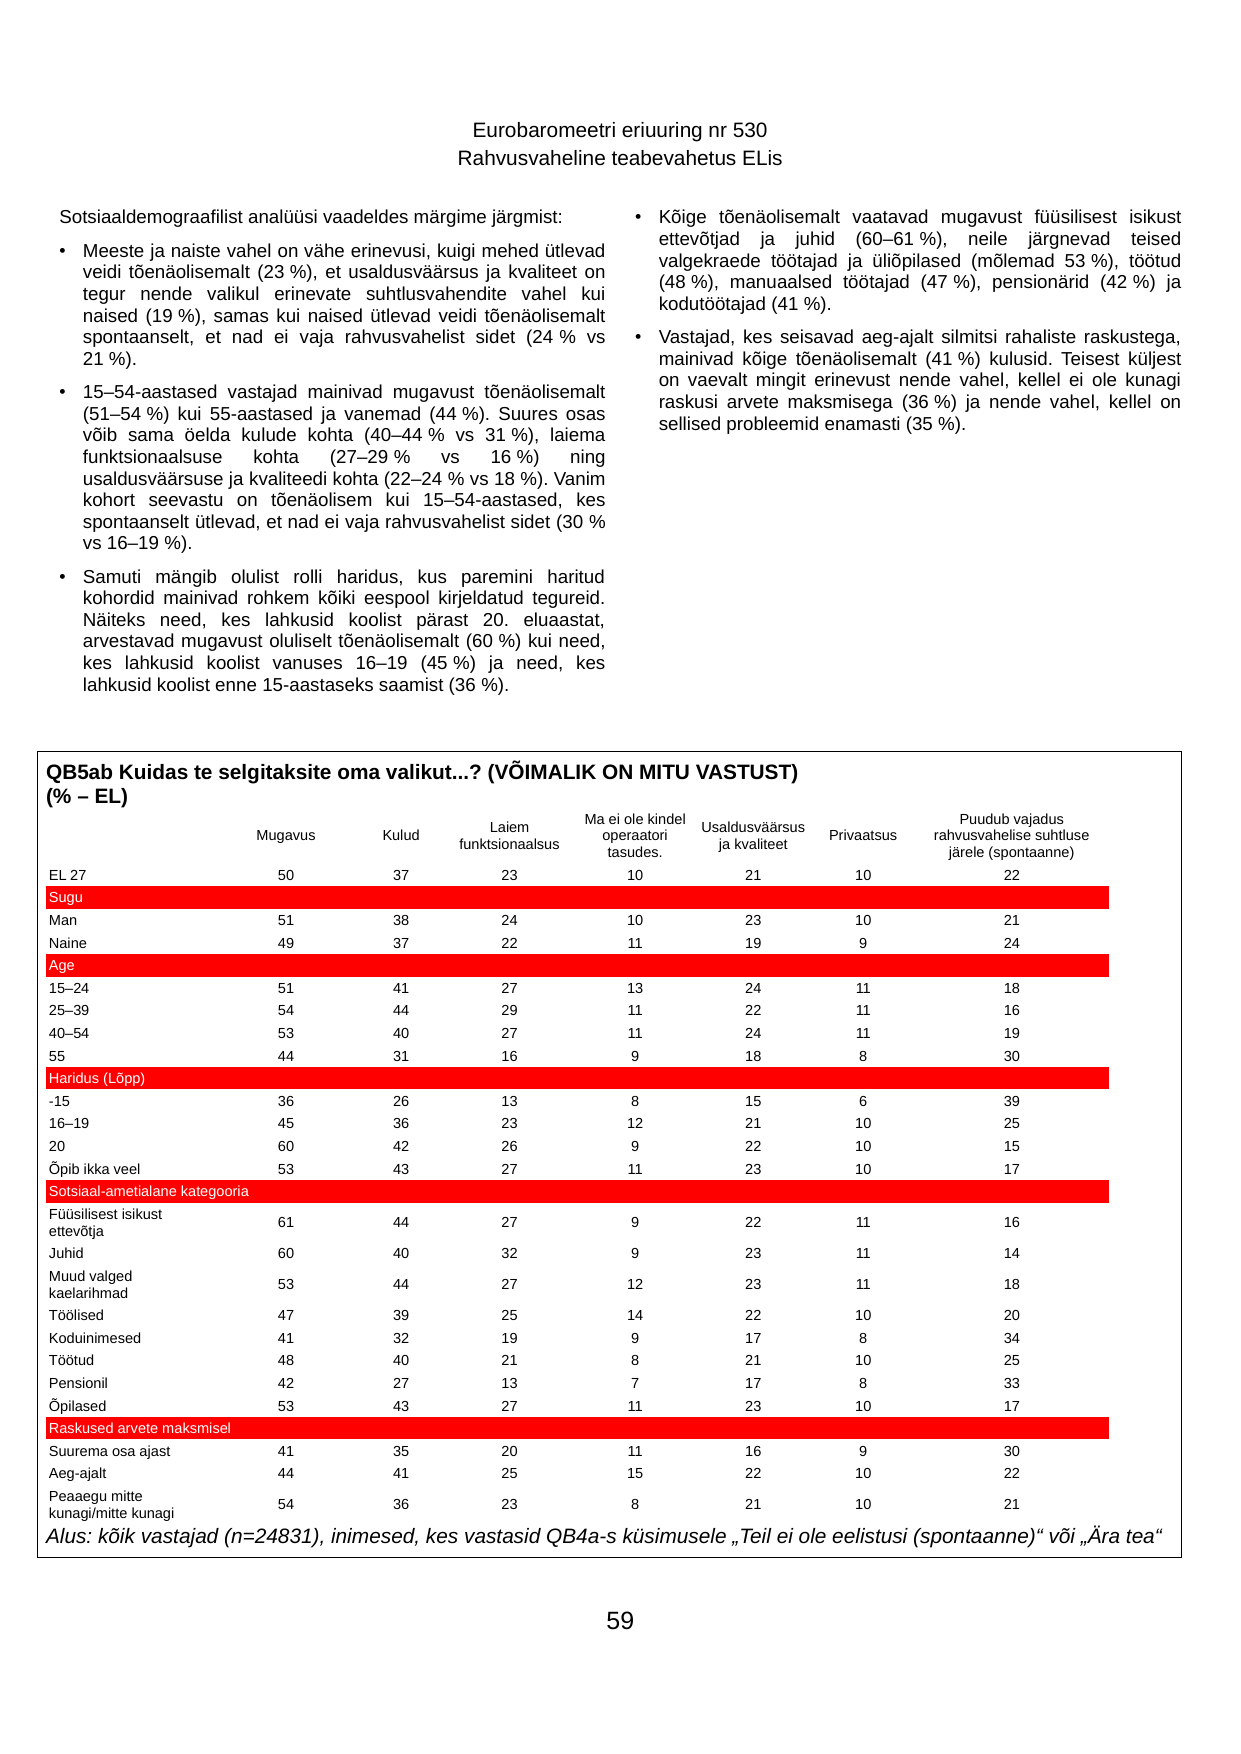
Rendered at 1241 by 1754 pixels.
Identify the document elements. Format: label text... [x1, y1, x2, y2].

table_cell 38 [359, 909, 443, 931]
table_cell 34 [914, 1327, 1109, 1349]
table_cell 24 [443, 909, 575, 931]
table_cell Age [46, 954, 812, 977]
table_cell 25 [914, 1112, 1109, 1135]
table_cell 10 [812, 864, 914, 886]
table_cell 23 [443, 1112, 575, 1135]
table_header Mugavus [213, 808, 358, 863]
table_cell 41 [213, 1327, 358, 1349]
table_cell 27 [443, 1265, 575, 1304]
table_cell 27 [443, 1158, 575, 1180]
table_header Laiem funktsionaalsus [443, 808, 575, 863]
table_cell 24 [914, 931, 1109, 954]
table_cell 10 [812, 1349, 914, 1372]
table_cell 27 [443, 1394, 575, 1417]
table_cell 53 [213, 1265, 358, 1304]
table_cell [914, 1417, 1109, 1439]
list Meeste ja naiste vahel on vähe erinevusi, kuigi mehed ütlevad veidi tõenäolisemalt (23 %), et usaldusväärsus ja kvaliteet on tegur nende valikul erinevate suhtlusvahendite vahel kui naised (19 %), samas kui naised ütlevad veidi tõenäolisemalt spontaanselt, et nad ei vaja rahvusvahelist sidet (24 % vs 21 %). [59, 240, 605, 369]
table_cell 37 [359, 931, 443, 954]
table_cell 35 [359, 1440, 443, 1462]
table_cell 16 [695, 1440, 812, 1462]
table_cell 41 [213, 1440, 358, 1462]
table_cell 19 [695, 931, 812, 954]
table_cell EL 27 [46, 864, 213, 886]
table_cell 22 [914, 864, 1109, 886]
table_cell 11 [575, 1440, 694, 1462]
table_cell 32 [443, 1242, 575, 1264]
table_cell 21 [443, 1349, 575, 1372]
table_cell 27 [443, 1203, 575, 1242]
table_cell 12 [575, 1112, 694, 1135]
table_cell 15–24 [46, 977, 213, 999]
table_cell 25 [443, 1304, 575, 1327]
table_cell 30 [914, 1044, 1109, 1067]
table_cell 42 [359, 1135, 443, 1157]
table_header Usaldusväärsus ja kvaliteet [695, 808, 812, 863]
table_cell 60 [213, 1242, 358, 1264]
list QB5ab Kuidas te selgitaksite oma valikut...? (VÕIMALIK ON MITU VASTUST) [46, 759, 1173, 783]
table_cell Sotsiaal-ametialane kategooria [46, 1180, 812, 1203]
list Samuti mängib olulist rolli haridus, kus paremini haritud kohordid mainivad rohkem kõiki eespool kirjeldatud tegureid. Näiteks need, kes lahkusid koolist pärast 20. eluaastat, arvestavad mugavust oluliselt tõenäolisemalt (60 %) kui need, kes lahkusid koolist vanuses 16–19 (45 %) ja need, kes lahkusid koolist enne 15-aastaseks saamist (36 %). [59, 566, 605, 695]
table_cell 36 [213, 1090, 358, 1112]
table_cell 21 [695, 1349, 812, 1372]
table_cell Aeg-ajalt [46, 1462, 213, 1485]
list Alus: kõik vastajad (n=24831), inimesed, kes vastasid QB4a-s küsimusele „Teil ei ole eelistusi (spontaanne)“ või „Ära tea“ [46, 1524, 1173, 1548]
table_cell 10 [812, 1135, 914, 1157]
table_cell 10 [812, 1462, 914, 1485]
table_cell 11 [575, 1158, 694, 1180]
table_cell 23 [695, 1265, 812, 1304]
table_cell 7 [575, 1372, 694, 1394]
table_cell 39 [914, 1090, 1109, 1112]
table_cell 16 [914, 1203, 1109, 1242]
table_cell 9 [812, 1440, 914, 1462]
table_cell 13 [443, 1372, 575, 1394]
table_cell 11 [575, 1022, 694, 1044]
table_cell [812, 954, 914, 977]
table_cell 23 [443, 864, 575, 886]
table_cell 40 [359, 1349, 443, 1372]
table_cell 10 [812, 1485, 914, 1524]
table_cell 50 [213, 864, 358, 886]
table_cell 51 [213, 909, 358, 931]
table_cell 17 [914, 1158, 1109, 1180]
table_cell Õpilased [46, 1394, 213, 1417]
table_cell 40 [359, 1242, 443, 1264]
table_cell Muud valged kaelarihmad [46, 1265, 213, 1304]
table_cell 10 [812, 1304, 914, 1327]
table_cell 9 [575, 1044, 694, 1067]
table_cell 31 [359, 1044, 443, 1067]
table_cell 17 [914, 1394, 1109, 1417]
table_cell 15 [575, 1462, 694, 1485]
table_cell 11 [575, 999, 694, 1022]
table_cell 10 [812, 909, 914, 931]
table_cell 44 [359, 999, 443, 1022]
table_cell Pensionil [46, 1372, 213, 1394]
table_cell Man [46, 909, 213, 931]
table_cell Töötud [46, 1349, 213, 1372]
table_cell 21 [695, 1112, 812, 1135]
table_cell 8 [812, 1327, 914, 1349]
table_cell 11 [575, 1394, 694, 1417]
table_cell 44 [359, 1265, 443, 1304]
table_header Kulud [359, 808, 443, 863]
table_cell Koduinimesed [46, 1327, 213, 1349]
table_cell 9 [575, 1327, 694, 1349]
table_cell 20 [46, 1135, 213, 1157]
table_cell 61 [213, 1203, 358, 1242]
table_cell 19 [914, 1022, 1109, 1044]
table_cell 10 [812, 1394, 914, 1417]
table_cell Õpib ikka veel [46, 1158, 213, 1180]
table_cell 10 [575, 864, 694, 886]
table_cell 16 [443, 1044, 575, 1067]
table_cell 11 [812, 977, 914, 999]
table_cell 16–19 [46, 1112, 213, 1135]
table_cell 18 [914, 977, 1109, 999]
list (% – EL) [46, 783, 1173, 807]
table_cell 12 [575, 1265, 694, 1304]
table_cell 25–39 [46, 999, 213, 1022]
table_cell 9 [575, 1135, 694, 1157]
table_cell 8 [575, 1485, 694, 1524]
table_cell 37 [359, 864, 443, 886]
table_cell 25 [914, 1349, 1109, 1372]
table_cell 14 [914, 1242, 1109, 1264]
table_cell 11 [812, 1022, 914, 1044]
table_cell 43 [359, 1394, 443, 1417]
table_cell 41 [359, 1462, 443, 1485]
table_cell 44 [213, 1462, 358, 1485]
table_cell 17 [695, 1327, 812, 1349]
table_cell 20 [914, 1304, 1109, 1327]
table_cell 16 [914, 999, 1109, 1022]
table_cell 27 [359, 1372, 443, 1394]
table_cell 33 [914, 1372, 1109, 1394]
table_cell 51 [213, 977, 358, 999]
table_cell 24 [695, 977, 812, 999]
table_cell 9 [575, 1242, 694, 1264]
table_cell 23 [695, 1158, 812, 1180]
table_cell 21 [695, 1485, 812, 1524]
table_cell 53 [213, 1394, 358, 1417]
table_cell 19 [443, 1327, 575, 1349]
table_cell 60 [213, 1135, 358, 1157]
table_cell 27 [443, 977, 575, 999]
text Sotsiaaldemograafilist analüüsi vaadeldes märgime järgmist: [59, 206, 605, 228]
table_cell 24 [695, 1022, 812, 1044]
table_cell 21 [695, 864, 812, 886]
table_cell [812, 1417, 914, 1439]
table_cell 8 [575, 1090, 694, 1112]
table_cell 22 [695, 1304, 812, 1327]
table_cell Suurema osa ajast [46, 1440, 213, 1462]
table_cell Haridus (Lõpp) [46, 1067, 812, 1089]
table_cell 10 [575, 909, 694, 931]
table_cell 21 [914, 909, 1109, 931]
table_cell [914, 1180, 1109, 1203]
table_cell 11 [812, 1265, 914, 1304]
table_cell 54 [213, 999, 358, 1022]
list Vastajad, kes seisavad aeg-ajalt silmitsi rahaliste raskustega, mainivad kõige tõenäolisemalt (41 %) kulusid. Teisest küljest on vaevalt mingit erinevust nende vahel, kellel ei ole kunagi raskusi arvete maksmisega (36 %) ja nende vahel, kellel on sellised probleemid enamasti (35 %). [635, 326, 1181, 434]
table_cell 15 [914, 1135, 1109, 1157]
table_cell 22 [695, 999, 812, 1022]
table_cell 32 [359, 1327, 443, 1349]
table_cell 23 [695, 909, 812, 931]
table_cell 29 [443, 999, 575, 1022]
table_cell 22 [914, 1462, 1109, 1485]
table_header [46, 808, 213, 863]
table_cell 45 [213, 1112, 358, 1135]
table_cell [914, 886, 1109, 909]
table_cell Juhid [46, 1242, 213, 1264]
table_cell 22 [695, 1203, 812, 1242]
table_cell 36 [359, 1485, 443, 1524]
table_cell 10 [812, 1112, 914, 1135]
table_cell 13 [575, 977, 694, 999]
table_cell 44 [213, 1044, 358, 1067]
table_cell 14 [575, 1304, 694, 1327]
table_cell 11 [812, 999, 914, 1022]
table_cell 13 [443, 1090, 575, 1112]
table_cell 11 [812, 1203, 914, 1242]
table_cell 36 [359, 1112, 443, 1135]
table_cell 6 [812, 1090, 914, 1112]
table_cell -15 [46, 1090, 213, 1112]
table_cell 21 [914, 1485, 1109, 1524]
table_cell 30 [914, 1440, 1109, 1462]
list Kõige tõenäolisemalt vaatavad mugavust füüsilisest isikust ettevõtjad ja juhid (60–61 %), neile järgnevad teised valgekraede töötajad ja üliõpilased (mõlemad 53 %), töötud (48 %), manuaalsed töötajad (47 %), pensionärid (42 %) ja kodutöötajad (41 %). [635, 206, 1181, 314]
table_cell Füüsilisest isikust ettevõtja [46, 1203, 213, 1242]
table_cell 9 [812, 931, 914, 954]
table_cell 53 [213, 1158, 358, 1180]
table_cell 48 [213, 1349, 358, 1372]
table_cell 22 [695, 1462, 812, 1485]
table_cell 42 [213, 1372, 358, 1394]
table_cell 8 [575, 1349, 694, 1372]
table_cell 43 [359, 1158, 443, 1180]
table_cell 22 [695, 1135, 812, 1157]
table_cell 23 [695, 1394, 812, 1417]
table_cell 54 [213, 1485, 358, 1524]
table_cell 26 [443, 1135, 575, 1157]
table_cell 18 [914, 1265, 1109, 1304]
table_cell 8 [812, 1372, 914, 1394]
table_cell 18 [695, 1044, 812, 1067]
table_cell 9 [575, 1203, 694, 1242]
table_header Privaatsus [812, 808, 914, 863]
table_cell 39 [359, 1304, 443, 1327]
table_cell 20 [443, 1440, 575, 1462]
table_cell 23 [443, 1485, 575, 1524]
table_cell 25 [443, 1462, 575, 1485]
table_cell 10 [812, 1158, 914, 1180]
table_cell [914, 954, 1109, 977]
table_cell 11 [812, 1242, 914, 1264]
table_cell Töölised [46, 1304, 213, 1327]
table_cell 40–54 [46, 1022, 213, 1044]
table_header Ma ei ole kindel operaatori tasudes. [575, 808, 694, 863]
table_cell 22 [443, 931, 575, 954]
table_cell 40 [359, 1022, 443, 1044]
table_cell [812, 1067, 914, 1089]
table_cell 55 [46, 1044, 213, 1067]
table_cell 49 [213, 931, 358, 954]
table_cell 11 [575, 931, 694, 954]
table_cell 44 [359, 1203, 443, 1242]
table_header Puudub vajadus rahvusvahelise suhtluse järele (spontaanne) [914, 808, 1109, 863]
list 15–54-aastased vastajad mainivad mugavust tõenäolisemalt (51–54 %) kui 55-aastased ja vanemad (44 %). Suures osas võib sama öelda kulude kohta (40–44 % vs 31 %), laiema funktsionaalsuse kohta (27–29 % vs 16 %) ning usaldusväärsuse ja kvaliteedi kohta (22–24 % vs 18 %). Vanim kohort seevastu on tõenäolisem kui 15–54-aastased, kes spontaanselt ütlevad, et nad ei vaja rahvusvahelist sidet (30 % vs 16–19 %). [59, 381, 605, 554]
table_cell Naine [46, 931, 213, 954]
table_cell 8 [812, 1044, 914, 1067]
table_cell 53 [213, 1022, 358, 1044]
table_cell Raskused arvete maksmisel [46, 1417, 812, 1439]
table_cell 23 [695, 1242, 812, 1264]
table_cell [812, 886, 914, 909]
table_cell [914, 1067, 1109, 1089]
table_cell 26 [359, 1090, 443, 1112]
table_cell 15 [695, 1090, 812, 1112]
table_cell Sugu [46, 886, 812, 909]
table_cell [812, 1180, 914, 1203]
table_cell 47 [213, 1304, 358, 1327]
table_cell Peaaegu mitte kunagi/mitte kunagi [46, 1485, 213, 1524]
table_cell 17 [695, 1372, 812, 1394]
table_cell 41 [359, 977, 443, 999]
table_cell 27 [443, 1022, 575, 1044]
